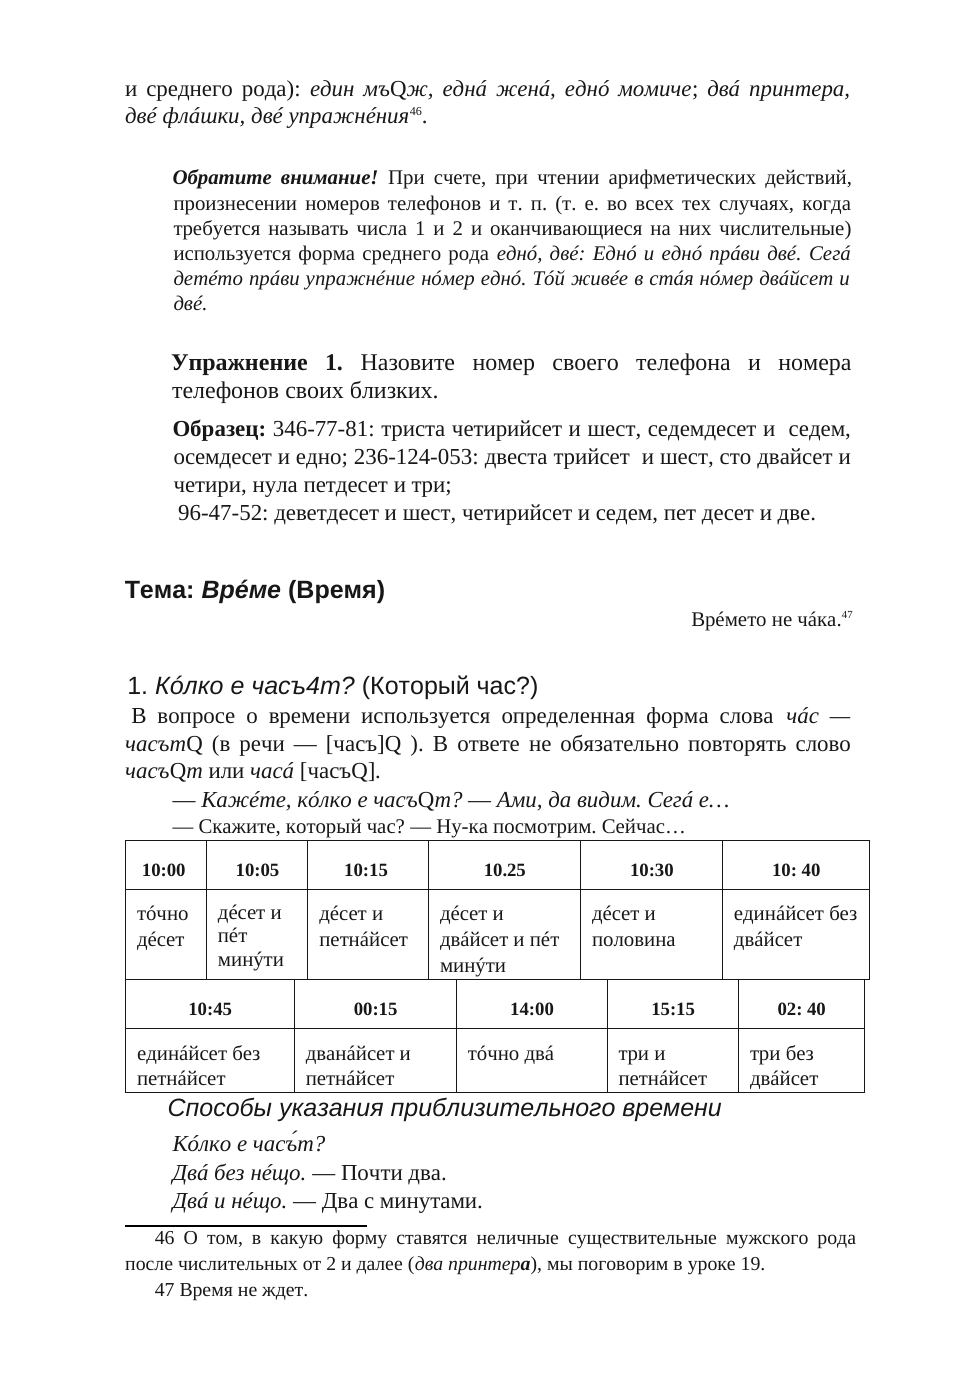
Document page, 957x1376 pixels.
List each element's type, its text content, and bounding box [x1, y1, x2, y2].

text Кóлко е часъ́т? [172, 1130, 852, 1157]
text Двá без нéщо. — Почти два. [172, 1158, 852, 1185]
table_header 10:05 [207, 841, 307, 889]
table_header 10: 40 [723, 841, 869, 889]
subtitle 1. Кóлко е часъ4т? (Который час?) [120, 671, 857, 699]
text — Кажéте, кóлко е часъQт? — Ами, да видим. Сегá е… [172, 786, 852, 812]
table_header 10:30 [581, 841, 722, 889]
table_header 10.25 [429, 841, 580, 889]
text О том, в какую форму ставятся неличные существительные мужского рода после числительных от 2 и далее (два принтера), мы поговорим в уроке 19. [125, 1226, 857, 1275]
table_cell [865, 980, 869, 1028]
table_cell 10:45 [126, 980, 294, 1028]
table_cell [865, 1028, 869, 1092]
table_cell 00:15 [295, 980, 456, 1028]
text Двá и нéщо. — Два с минутами. [172, 1187, 852, 1213]
table_header 10:15 [308, 841, 428, 889]
text и среднего рода): един мъQж, еднá женá, еднó момиче; двá принтера, двé флáшки, двé упражнéния. [125, 75, 852, 129]
table_header 10:00 [126, 841, 206, 889]
subtitle Тема: Врéме (Время) [124, 575, 857, 603]
text Обратите внимание! При счете, при чтении арифметических действий, произнесении номеров телефонов и т. п. (т. е. во всех тех случаях, когда требуется называть числа 1 и 2 и оканчивающиеся на них числительные) используется форма среднего рода еднó, двé: Еднó и еднó прáви двé. Сегá детéто прáви упражнéние нóмер еднó. Тóй живéе в стáя нóмер двáйсет и двé. [172, 165, 852, 315]
table_cell единáйсет без петнáйсет [126, 1029, 294, 1092]
subtitle Способы указания приблизительного времени [167, 1093, 857, 1122]
text Время не ждет. [154, 1278, 857, 1301]
table_cell дéсет и петнáйсет [308, 890, 428, 979]
table_cell тóчно двá [457, 1029, 607, 1092]
table_cell дванáйсет и петнáйсет [295, 1029, 456, 1092]
table_cell дéсет и двáйсет и пéт минýти [429, 890, 580, 979]
table_cell дéсет и пéт минýти [207, 890, 307, 979]
table_cell три и петнáйсет [608, 1029, 738, 1092]
table_cell 14:00 [457, 980, 607, 1028]
table_cell дéсет и половина [581, 890, 722, 979]
text Образец: 346-77-81: триста четирийсет и шест, седемдесет и седем, осемдесет и едно; 236-124-053: двеста трийсет и шест, сто двайсет и четири, нула петдесет и три; [172, 415, 852, 497]
text — Скажите, который час? — Ну-ка посмотрим. Сейчас… [172, 814, 852, 838]
text В вопросе о времени используется определенная форма слова чáс — часътQ (в речи — [часъ]Q ). В ответе не обязательно повторять слово часъQт или часá [часъQ]. [125, 702, 852, 784]
table_cell тóчно дéсет [126, 890, 206, 979]
table_cell три без двáйсет [739, 1029, 864, 1092]
text Врéмето не чáка. [125, 607, 852, 631]
text 96-47-52: деветдесет и шест, четирийсет и седем, пет десет и две. [172, 499, 852, 525]
table_cell 02: 40 [739, 980, 864, 1028]
table_cell 15:15 [608, 980, 738, 1028]
text Упражнение 1. Назовите номер своего телефона и номера телефонов своих близких. [171, 348, 852, 404]
table_cell единáйсет без двáйсет [723, 890, 869, 979]
